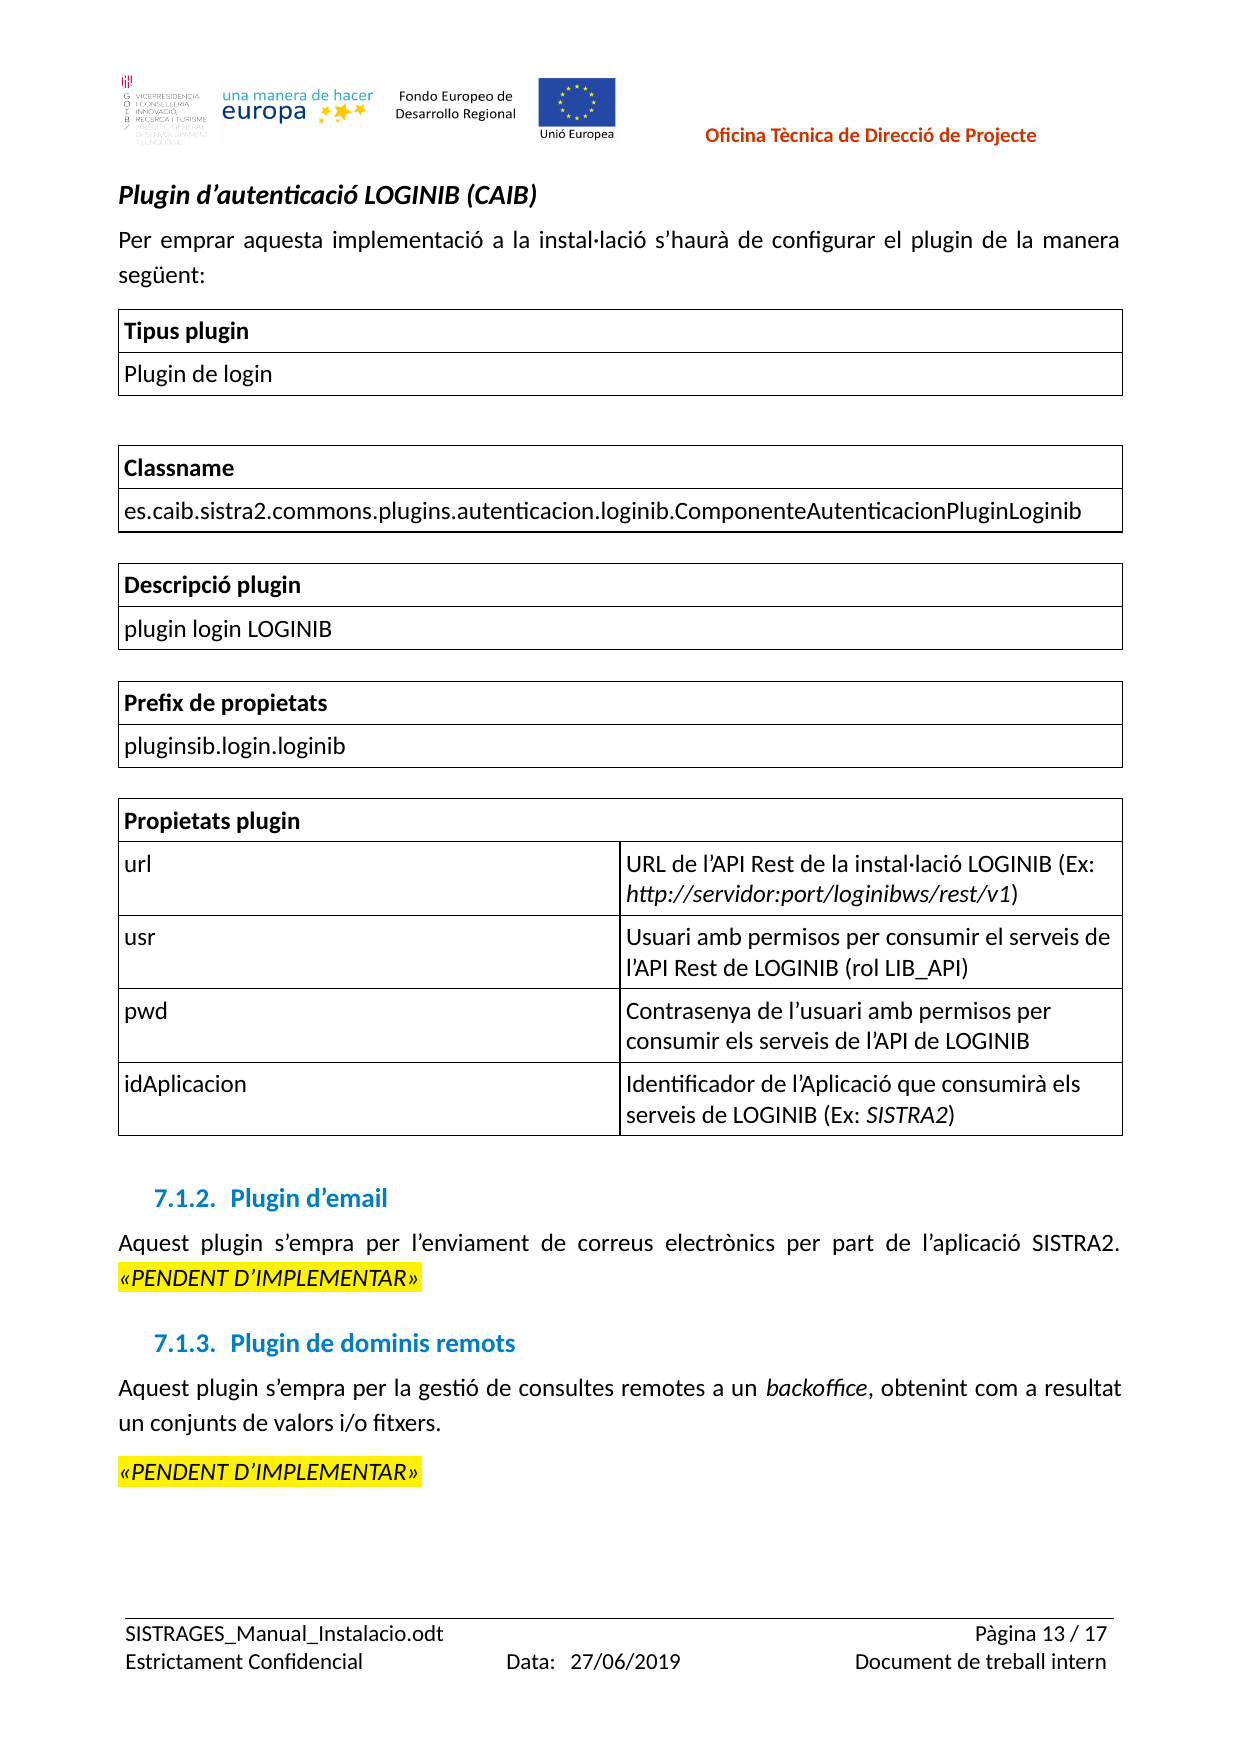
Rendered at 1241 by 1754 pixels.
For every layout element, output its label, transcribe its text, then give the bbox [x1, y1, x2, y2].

table_header Prefix de propietats [119, 682, 1122, 723]
subtitle Plugin d’autenticació LOGINIB (CAIB) [118, 178, 1122, 212]
table_header Descripció plugin [119, 564, 1122, 606]
table_header Classname [119, 446, 1122, 488]
table_cell plugin login LOGINIB [119, 607, 1122, 649]
picture [118, 73, 213, 147]
table_cell pluginsib.login.loginib [119, 725, 1122, 767]
table_cell url [119, 842, 619, 915]
table_header Propietats plugin [119, 799, 1122, 841]
table_cell URL de l’API Rest de la instal·lació LOGINIB (Ex: http://servidor:port/loginibws/rest/v1) [621, 842, 1122, 915]
table_cell idAplicacion [119, 1063, 619, 1135]
table_cell usr [119, 916, 619, 988]
table_cell Contrasenya de l’usuari amb permisos per consumir els serveis de l’API de LOGINIB [621, 989, 1122, 1062]
table_header Tipus plugin [119, 310, 1122, 352]
text Aquest plugin s’empra per l’enviament de correus electrònics per part de l’aplicació SISTRA2. «PENDENT D’IMPLEMENTAR» [118, 1227, 1122, 1292]
text «PENDENT D’IMPLEMENTAR» [118, 1456, 1122, 1487]
table_cell Identificador de l’Aplicació que consumirà els serveis de LOGINIB (Ex: SISTRA2) [621, 1063, 1122, 1135]
subtitle Plugin de dominis remots [153, 1326, 1122, 1359]
subtitle Plugin d’email [153, 1181, 1122, 1214]
text Per emprar aquesta implementació a la instal·lació s’haurà de configurar el plugin de la manera següent: [118, 224, 1122, 289]
table_cell Usuari amb permisos per consumir el serveis de l’API Rest de LOGINIB (rol LIB_API) [621, 916, 1122, 988]
text Aquest plugin s’empra per la gestió de consultes remotes a un backoffice, obtenint com a resultat un conjunts de valors i/o fitxers. [118, 1372, 1122, 1437]
table_cell pwd [119, 989, 619, 1062]
table_cell es.caib.sistra2.commons.plugins.autenticacion.loginib.ComponenteAutenticacionPluginLoginib [119, 489, 1122, 531]
table_cell Plugin de login [119, 353, 1122, 395]
picture [219, 73, 621, 147]
